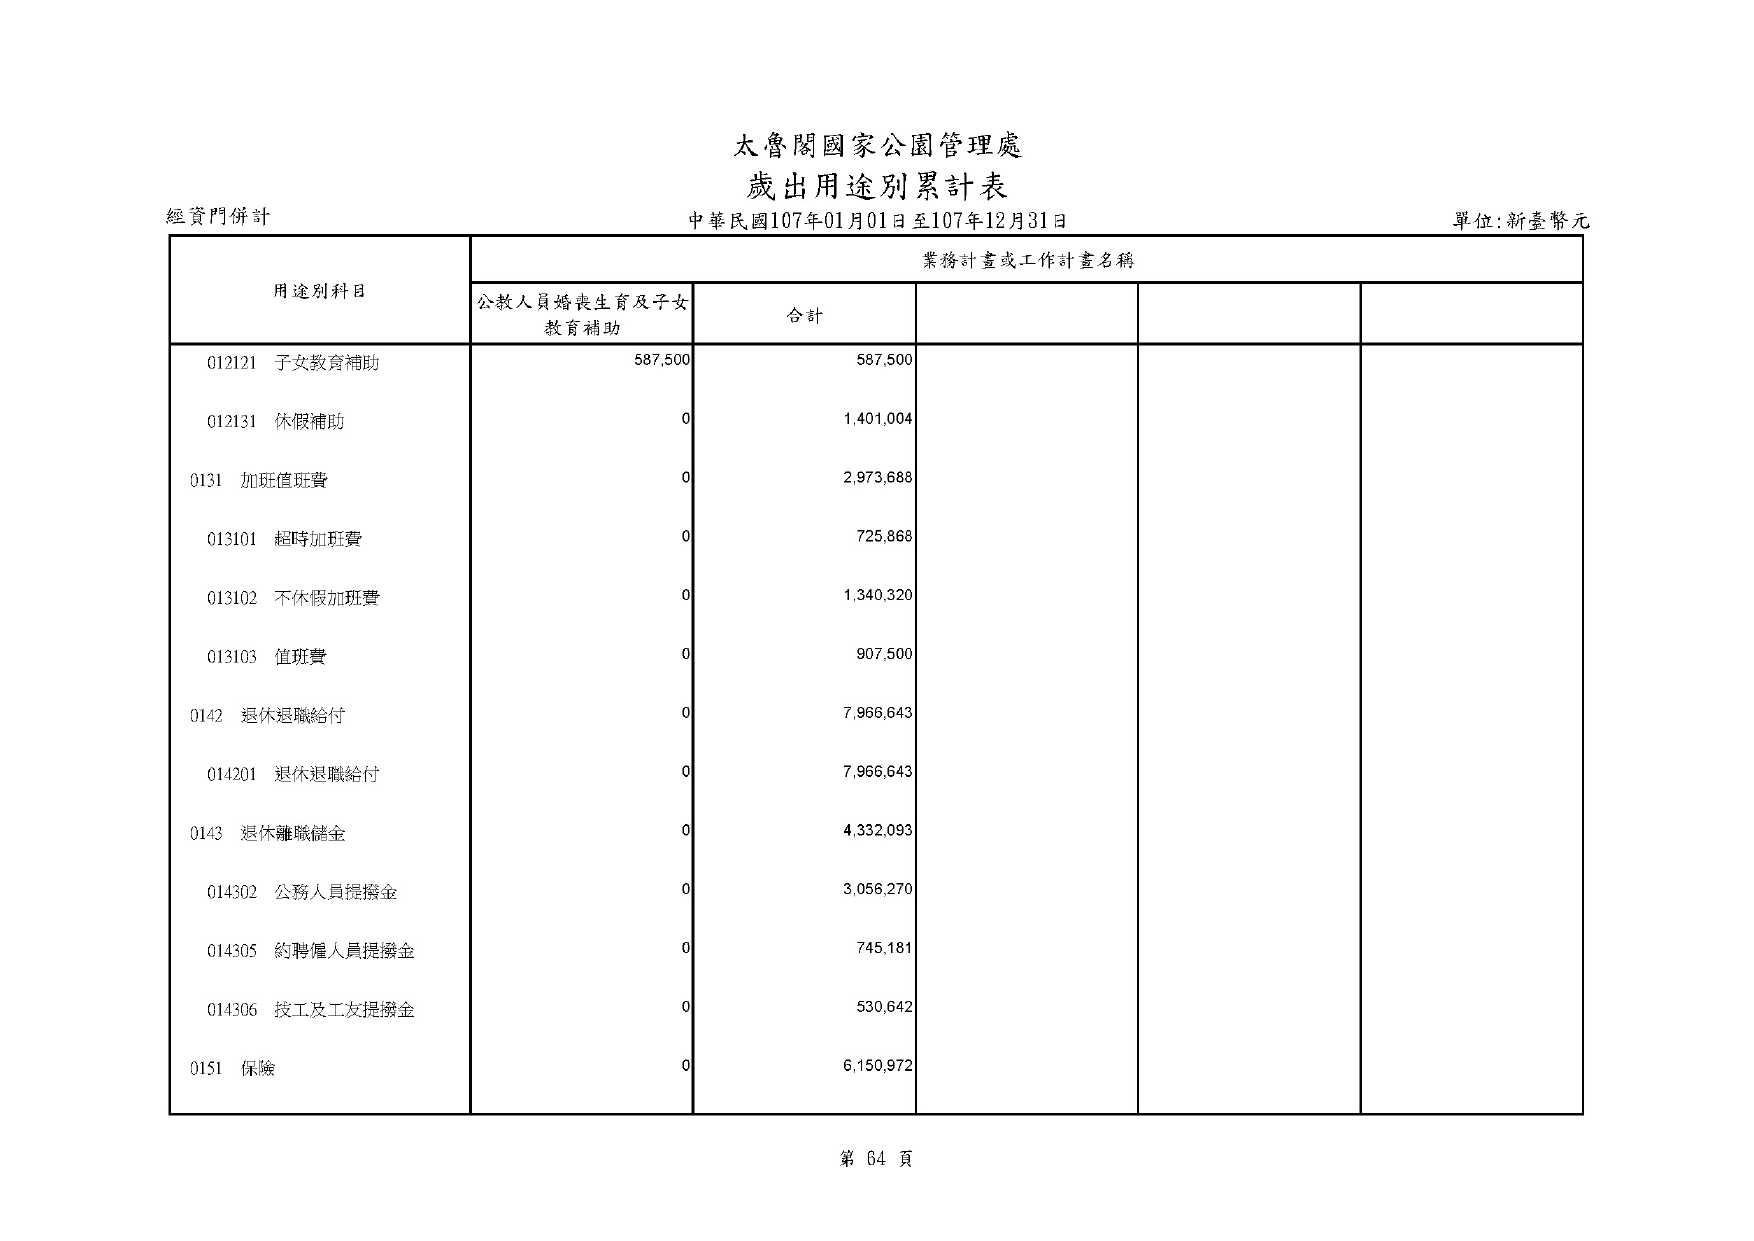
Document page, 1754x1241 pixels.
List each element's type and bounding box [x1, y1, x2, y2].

picture [59, 59, 1695, 1216]
